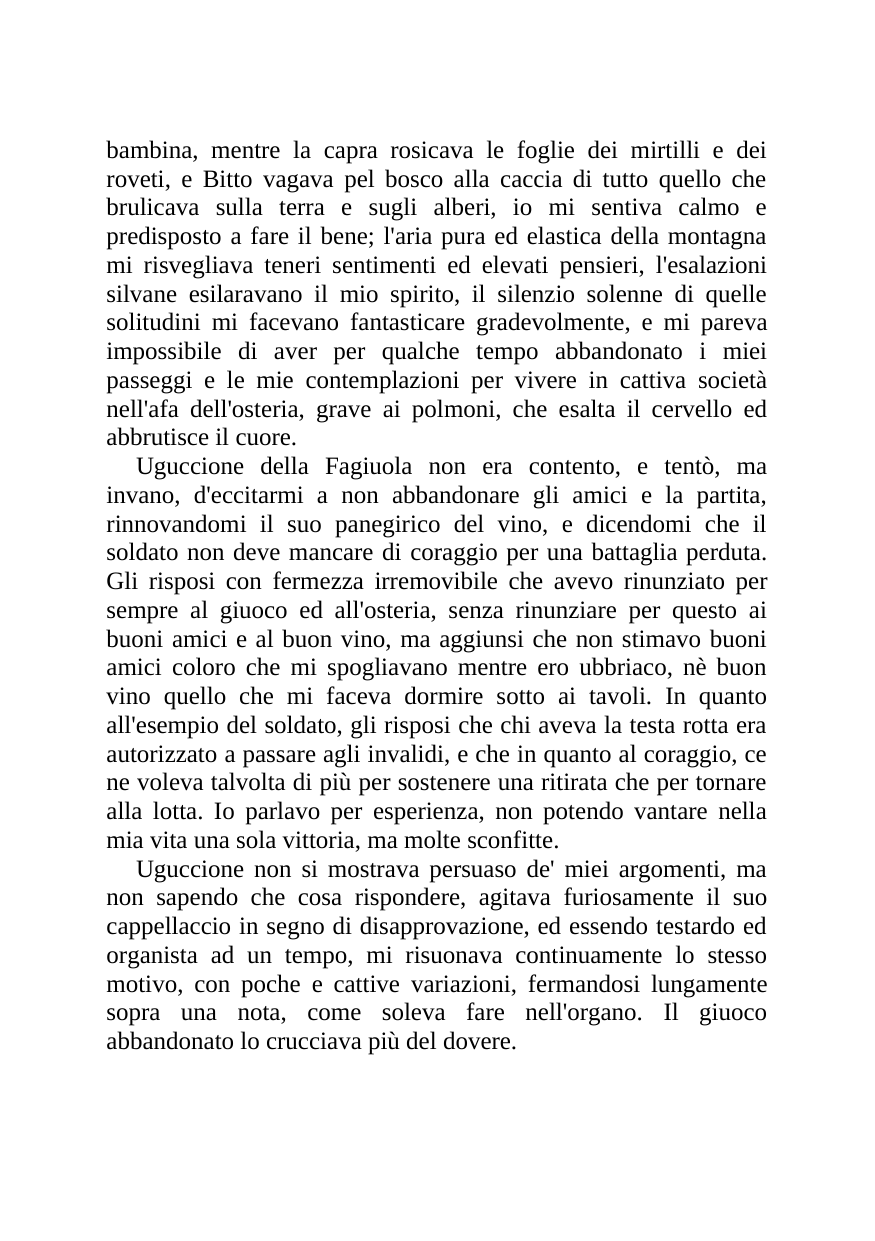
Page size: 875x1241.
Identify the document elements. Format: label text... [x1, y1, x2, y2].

text Uguccione della Fagiuola non era contento, e tentò, ma invano, d'eccitarmi a non abbandonare gli amici e la partita, rinnovandomi il suo panegirico del vino, e dicendomi che il soldato non deve mancare di coraggio per una battaglia perduta. Gli risposi con fermezza irremovibile che avevo rinunziato per sempre al giuoco ed all'osteria, senza rinunziare per questo ai buoni amici e al buon vino, ma aggiunsi che non stimavo buoni amici coloro che mi spogliavano mentre ero ubbriaco, nè buon vino quello che mi faceva dormire sotto ai tavoli. In quanto all'esempio del soldato, gli risposi che chi aveva la testa rotta era autorizzato a passare agli invalidi, e che in quanto al coraggio, ce ne voleva talvolta di più per sostenere una ritirata che per tornare alla lotta. Io parlavo per esperienza, non potendo vantare nella mia vita una sola vittoria, ma molte sconfitte. [106, 451, 768, 854]
text Uguccione non si mostrava persuaso de' miei argomenti, ma non sapendo che cosa rispondere, agitava furiosamente il suo cappellaccio in segno di disapprovazione, ed essendo testardo ed organista ad un tempo, mi risuonava continuamente lo stesso motivo, con poche e cattive variazioni, fermandosi lungamente sopra una nota, come soleva fare nell'organo. Il giuoco abbandonato lo crucciava più del dovere. [106, 854, 768, 1055]
text bambina, mentre la capra rosicava le foglie dei mirtilli e dei roveti, e Bitto vagava pel bosco alla caccia di tutto quello che brulicava sulla terra e sugli alberi, io mi sentiva calmo e predisposto a fare il bene; l'aria pura ed elastica della montagna mi risvegliava teneri sentimenti ed elevati pensieri, l'esalazioni silvane esilaravano il mio spirito, il silenzio solenne di quelle solitudini mi facevano fantasticare gradevolmente, e mi pareva impossibile di aver per qualche tempo abbandonato i miei passeggi e le mie contemplazioni per vivere in cattiva società nell'afa dell'osteria, grave ai polmoni, che esalta il cervello ed abbrutisce il cuore. [106, 135, 768, 451]
